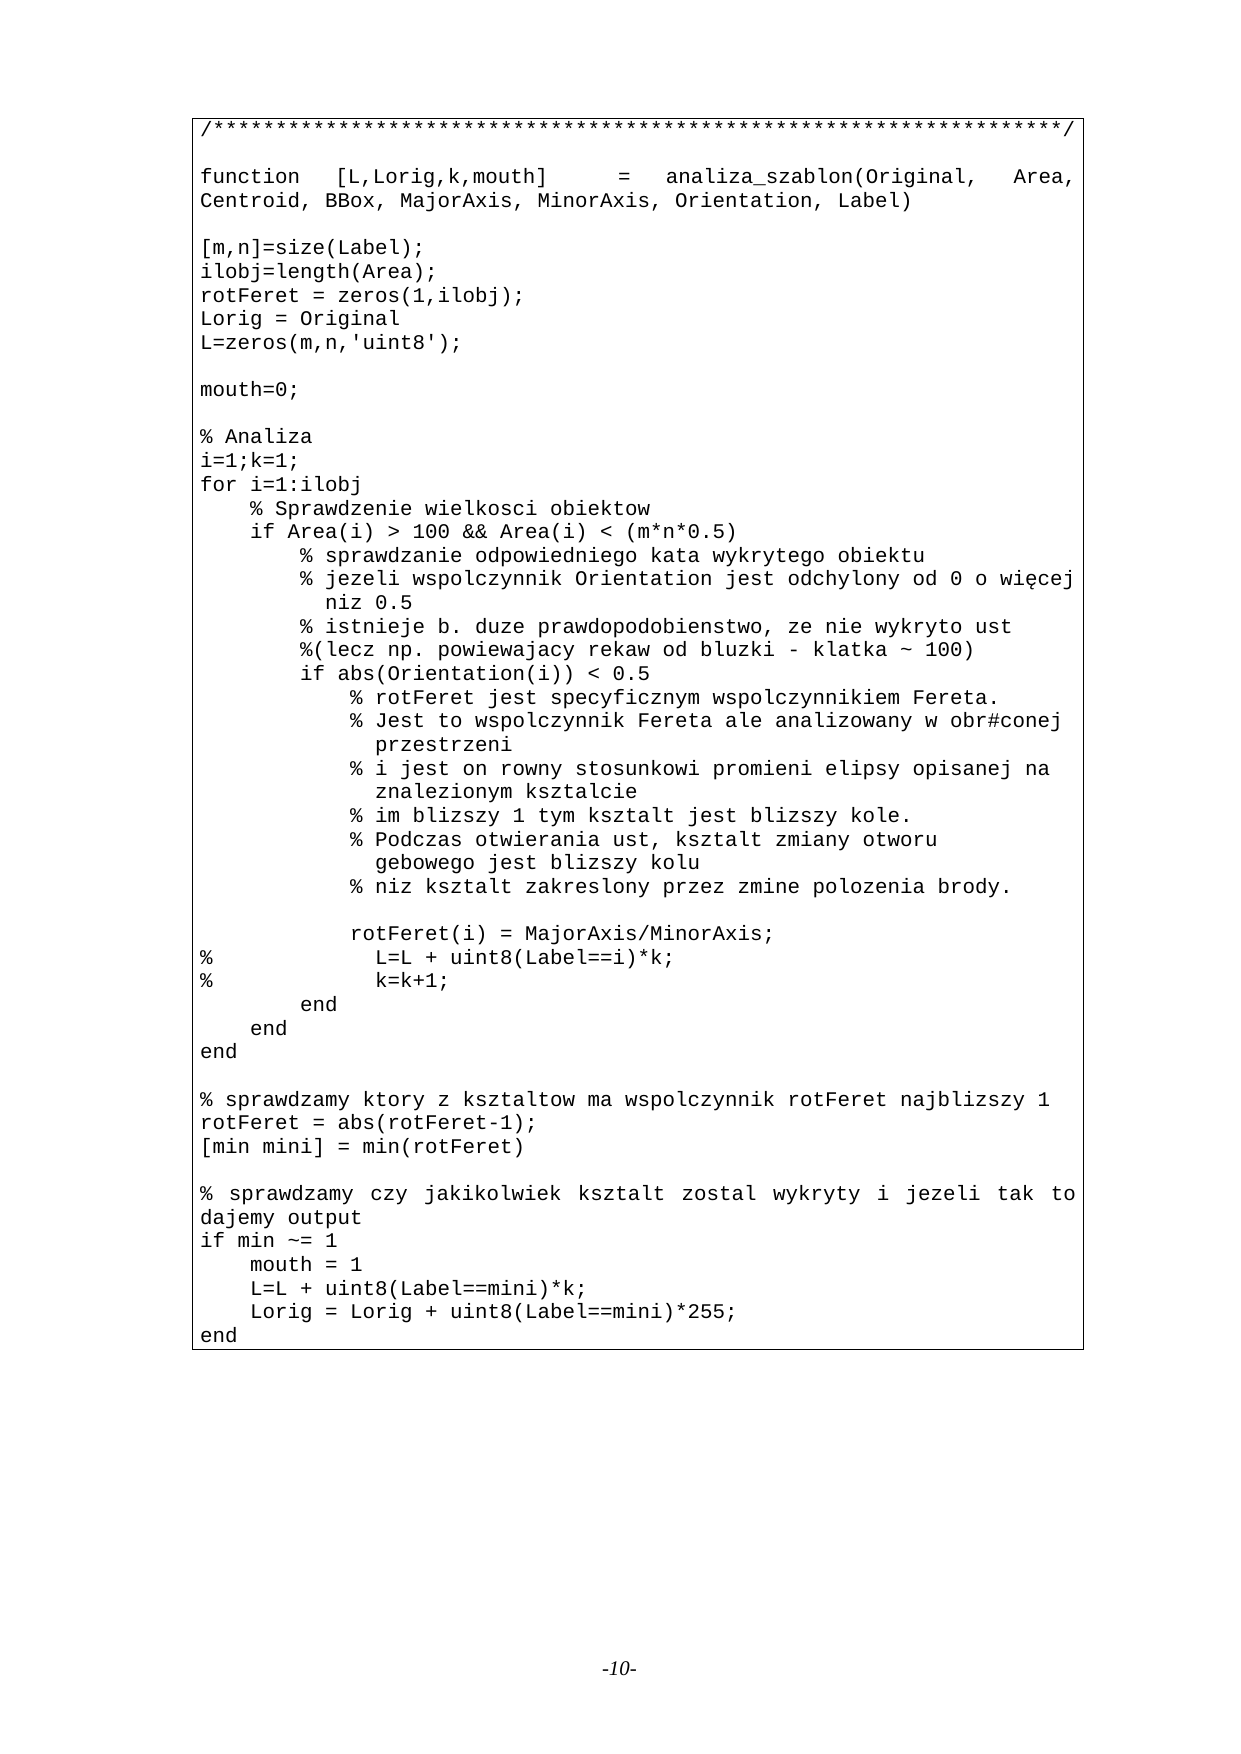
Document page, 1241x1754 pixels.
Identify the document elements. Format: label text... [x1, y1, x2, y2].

table_header /********************************************************************/ function [L,Lorig,k,mouth] = analiza_szablon(Original, Area, Centroid, BBox, MajorAxis, MinorAxis, Orientation, Label) [m,n]=size(Label); ilobj=length(Area); rotFeret = zeros(1,ilobj); Lorig = Original L=zeros(m,n,'uint8'); mouth=0; % Analiza i=1;k=1; for i=1:ilobj % Sprawdzenie wielkosci obiektow if Area(i) > 100 && Area(i) < (m*n*0.5) % sprawdzanie odpowiedniego kata wykrytego obiektu % jezeli wspolczynnik Orientation jest odchylony od 0 o więcej niz 0.5 % istnieje b. duze prawdopodobienstwo, ze nie wykryto ust %(lecz np. powiewajacy rekaw od bluzki - klatka ~ 100) if abs(Orientation(i)) < 0.5 % rotFeret jest specyficznym wspolczynnikiem Fereta. % Jest to wspolczynnik Fereta ale analizowany w obr#conej przestrzeni % i jest on rowny stosunkowi promieni elipsy opisanej na znalezionym ksztalcie % im blizszy 1 tym ksztalt jest blizszy kole. % Podczas otwierania ust, ksztalt zmiany otworu gebowego jest blizszy kolu % niz ksztalt zakreslony przez zmine polozenia brody. rotFeret(i) = MajorAxis/MinorAxis; % L=L + uint8(Label==i)*k; % k=k+1; end end end % sprawdzamy ktory z ksztaltow ma wspolczynnik rotFeret najblizszy 1 rotFeret = abs(rotFeret-1); [min mini] = min(rotFeret) % sprawdzamy czy jakikolwiek ksztalt zostal wykryty i jezeli tak to dajemy output if min ~= 1 mouth = 1 L=L + uint8(Label==mini)*k; Lorig = Lorig + uint8(Label==mini)*255; end [193, 119, 1083, 1349]
